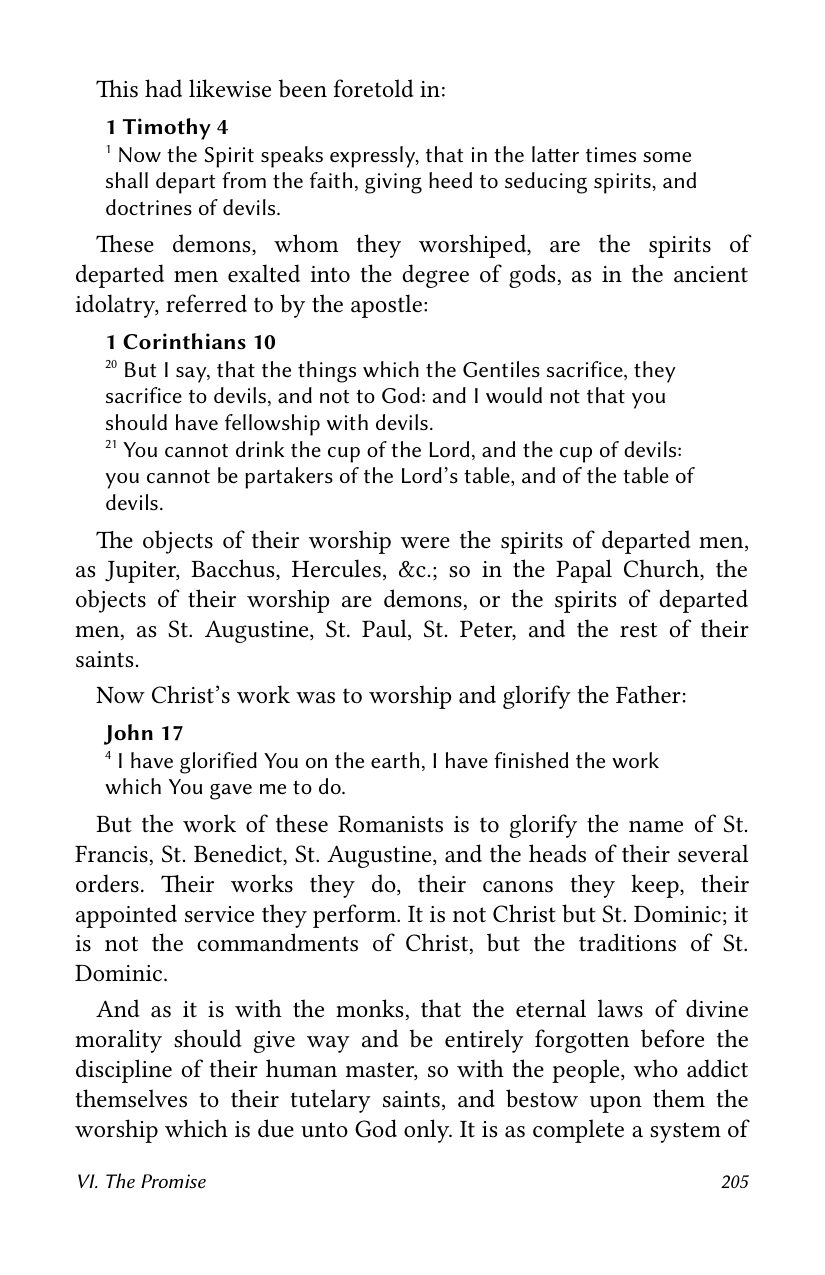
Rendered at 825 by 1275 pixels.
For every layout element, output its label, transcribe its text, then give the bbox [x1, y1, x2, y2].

text 21 You cannot drink the cup of the Lord, and the cup of devils: you cannot be partakers of the Lord’s table, and of the table of devils. [105, 437, 720, 516]
text Now Christ’s work was to worship and glorify the Father: [75, 681, 750, 710]
text 1 Timothy 4 [105, 114, 750, 140]
text 1 Corinthians 10 [105, 329, 750, 355]
text This had likewise been foretold in: [75, 75, 750, 103]
text And as it is with the monks, that the eternal laws of divine morality should give way and be entirely forgotten before the discipline of their human master, so with the people, who addict themselves to their tutelary saints, and bestow upon them the worship which is due unto God only. It is as complete a system of [75, 995, 750, 1143]
text John 17 [105, 720, 750, 746]
text 20 But I say, that the things which the Gentiles sacrifice, they sacrifice to devils, and not to God: and I would not that you should have fellowship with devils. [105, 357, 720, 436]
text These demons, whom they worshiped, are the spirits of departed men exalted into the degree of gods, as in the ancient idolatry, referred to by the apostle: [75, 230, 750, 319]
text 4 I have glorified You on the earth, I have finished the work which You gave me to do. [105, 748, 720, 800]
text 1 Now the Spirit speaks expressly, that in the latter times some shall depart from the faith, giving heed to seducing spirits, and doctrines of devils. [105, 141, 720, 221]
text The objects of their worship were the spirits of departed men, as Jupiter, Bacchus, Hercules, &c.; so in the Papal Church, the objects of their worship are demons, or the spirits of departed men, as St. Augustine, St. Paul, St. Peter, and the rest of their saints. [75, 526, 750, 674]
text But the work of these Romanists is to glorify the name of St. Francis, St. Benedict, St. Augustine, and the heads of their several orders. Their works they do, their canons they keep, their appointed service they perform. It is not Christ but St. Dominic; it is not the commandments of Christ, but the traditions of St. Dominic. [75, 810, 750, 988]
